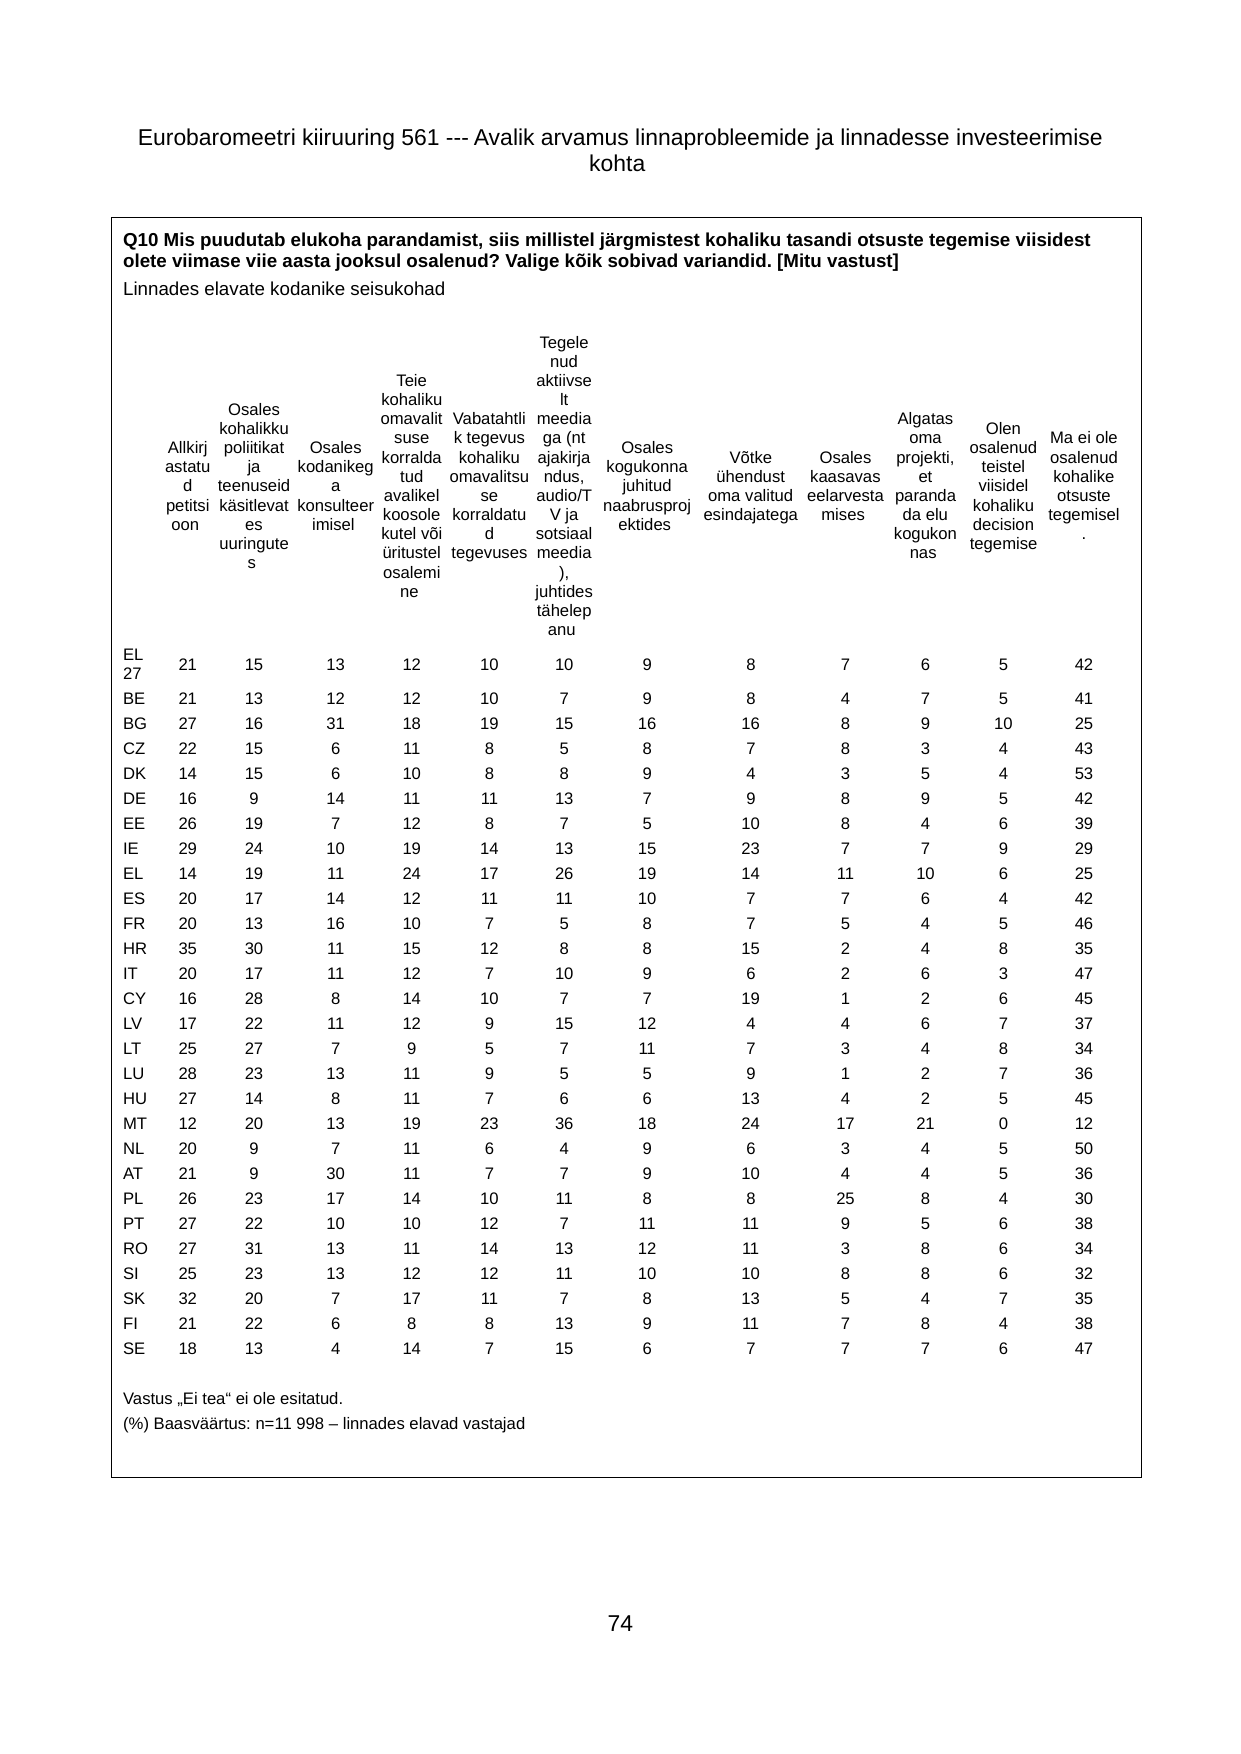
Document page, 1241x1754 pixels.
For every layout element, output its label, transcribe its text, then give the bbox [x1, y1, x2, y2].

table_cell LT [120, 1036, 161, 1061]
table_cell 16 [214, 711, 294, 736]
table_cell 11 [532, 1186, 596, 1211]
table_cell 12 [377, 1261, 446, 1286]
table_cell 17 [294, 1186, 377, 1211]
table_cell LU [120, 1061, 161, 1086]
table_cell 45 [1044, 1086, 1124, 1111]
table_cell BE [120, 686, 161, 711]
table_cell 42 [1044, 642, 1124, 686]
table_cell 8 [888, 1261, 963, 1286]
table_cell Teie kohaliku omavalitsuse korraldatud avalikel koosolekutel või üritustel osalemine [377, 330, 446, 642]
table_cell 10 [446, 986, 532, 1011]
table_cell 8 [532, 761, 596, 786]
table_cell 12 [377, 1011, 446, 1036]
table_cell 6 [963, 1211, 1043, 1236]
table_cell 14 [161, 761, 213, 786]
table_cell 22 [161, 736, 213, 761]
table_cell Osales kodanikega konsulteerimisel [294, 330, 377, 642]
table_cell 4 [698, 761, 803, 786]
table_cell Olen osalenud teistel viisidel kohaliku decision tegemise [963, 330, 1043, 642]
table_cell LV [120, 1011, 161, 1036]
table_cell 19 [377, 1111, 446, 1136]
table_cell HR [120, 936, 161, 961]
table_cell 7 [698, 911, 803, 936]
table_cell 19 [377, 836, 446, 861]
table_cell 19 [214, 811, 294, 836]
table_cell 20 [161, 886, 213, 911]
table_cell 12 [446, 1261, 532, 1286]
table_cell 10 [377, 761, 446, 786]
table_cell 2 [888, 986, 963, 1011]
table_cell 37 [1044, 1011, 1124, 1036]
table_cell 10 [698, 1261, 803, 1286]
table_cell BG [120, 711, 161, 736]
table_cell 30 [214, 936, 294, 961]
table_cell 7 [532, 686, 596, 711]
table_cell 35 [1044, 936, 1124, 961]
table_cell 9 [596, 761, 698, 786]
table_cell 7 [446, 911, 532, 936]
table_cell 23 [446, 1111, 532, 1136]
table_cell 27 [161, 1086, 213, 1111]
table_cell 16 [596, 711, 698, 736]
table_cell 12 [377, 811, 446, 836]
table_cell 7 [963, 1061, 1043, 1086]
table_cell 7 [698, 1336, 803, 1361]
table_cell FI [120, 1311, 161, 1336]
table_cell 15 [214, 761, 294, 786]
table_cell 11 [532, 1261, 596, 1286]
table_cell 7 [803, 642, 887, 686]
table_cell 41 [1044, 686, 1124, 711]
table_cell 12 [446, 936, 532, 961]
table_cell 25 [803, 1186, 887, 1211]
table_cell 11 [377, 1061, 446, 1086]
table_cell Linnades elavate kodanike seisukohad [120, 275, 1124, 302]
table_cell 25 [1044, 711, 1124, 736]
table_cell 5 [596, 1061, 698, 1086]
table_cell 43 [1044, 736, 1124, 761]
table_cell 34 [1044, 1236, 1124, 1261]
table_cell 22 [214, 1011, 294, 1036]
table_cell 9 [888, 786, 963, 811]
table_cell 3 [888, 736, 963, 761]
table_cell 11 [294, 936, 377, 961]
table_cell IT [120, 961, 161, 986]
table_cell 8 [294, 986, 377, 1011]
table_cell 25 [1044, 861, 1124, 886]
table_cell 45 [1044, 986, 1124, 1011]
table_cell 4 [888, 1161, 963, 1186]
table_cell FR [120, 911, 161, 936]
table_cell 36 [532, 1111, 596, 1136]
table_cell 11 [377, 786, 446, 811]
table_cell 6 [963, 811, 1043, 836]
table_cell 12 [377, 961, 446, 986]
table_cell 42 [1044, 786, 1124, 811]
table_cell 8 [596, 1286, 698, 1311]
table_cell [294, 1361, 377, 1386]
table_cell 27 [161, 711, 213, 736]
table_cell 12 [294, 686, 377, 711]
table_cell 10 [698, 1161, 803, 1186]
table_cell 53 [1044, 761, 1124, 786]
table_cell 15 [532, 1336, 596, 1361]
table_cell 14 [294, 886, 377, 911]
table_cell 17 [446, 861, 532, 886]
table_cell 20 [161, 911, 213, 936]
table_cell 20 [214, 1111, 294, 1136]
table_cell 7 [698, 736, 803, 761]
table_cell 7 [446, 961, 532, 986]
table_cell 8 [377, 1311, 446, 1336]
table_cell 34 [1044, 1036, 1124, 1061]
table_cell 36 [1044, 1161, 1124, 1186]
table_cell 2 [803, 936, 887, 961]
table_header Q10 Mis puudutab elukoha parandamist, siis millistel järgmistest kohaliku tasandi otsuste tegemise viisidest olete viimase viie aasta jooksul osalenud? Valige kõik sobivad variandid. [Mitu vastust] [120, 226, 1124, 275]
table_cell [1044, 302, 1124, 329]
table_cell SE [120, 1336, 161, 1361]
table_cell 12 [1044, 1111, 1124, 1136]
table_cell 11 [377, 736, 446, 761]
table_cell 5 [963, 642, 1043, 686]
table_cell 19 [214, 861, 294, 886]
table_cell [377, 1361, 446, 1386]
table_cell 15 [596, 836, 698, 861]
table_cell 7 [446, 1161, 532, 1186]
table_cell Osales kaasavas eelarvestamises [803, 330, 887, 642]
table_cell 19 [596, 861, 698, 886]
table_cell 7 [596, 786, 698, 811]
table_cell 35 [1044, 1286, 1124, 1311]
table_cell 4 [294, 1336, 377, 1361]
table_cell 11 [698, 1211, 803, 1236]
table_cell 6 [446, 1136, 532, 1161]
table_cell 8 [446, 736, 532, 761]
table_cell Osales kohalikku poliitikat ja teenuseid käsitlevates uuringutes [214, 330, 294, 642]
table_cell Ma ei ole osalenud kohalike otsuste tegemisel. [1044, 330, 1124, 642]
table_cell [888, 1361, 963, 1386]
table_cell 5 [888, 1211, 963, 1236]
table_cell 1 [803, 1061, 887, 1086]
table_cell 11 [294, 1011, 377, 1036]
table_cell 8 [532, 936, 596, 961]
table_cell 10 [294, 1211, 377, 1236]
table_cell 6 [963, 1336, 1043, 1361]
table_cell 1 [803, 986, 887, 1011]
table_cell 9 [596, 642, 698, 686]
table_cell 13 [532, 786, 596, 811]
table_cell 26 [161, 1186, 213, 1211]
table_cell 4 [888, 1036, 963, 1061]
table_cell 22 [214, 1211, 294, 1236]
table_cell 9 [596, 1161, 698, 1186]
table_cell 4 [803, 1011, 887, 1036]
table_cell 8 [803, 736, 887, 761]
table_cell [532, 302, 596, 329]
table_cell [532, 1361, 596, 1386]
table_cell 29 [1044, 836, 1124, 861]
table_cell 11 [596, 1211, 698, 1236]
table_cell 18 [161, 1336, 213, 1361]
table_cell 12 [596, 1011, 698, 1036]
table_cell 13 [294, 1236, 377, 1261]
table_cell 24 [214, 836, 294, 861]
table_cell EL [120, 861, 161, 886]
table_cell 7 [888, 1336, 963, 1361]
table_cell 11 [596, 1036, 698, 1061]
table_cell 13 [532, 1236, 596, 1261]
table_cell 6 [888, 886, 963, 911]
table_cell [120, 330, 161, 642]
table_cell 13 [698, 1086, 803, 1111]
table_cell [803, 302, 887, 329]
table_cell 12 [596, 1236, 698, 1261]
table_cell CZ [120, 736, 161, 761]
table_cell 6 [963, 986, 1043, 1011]
table_cell 16 [161, 986, 213, 1011]
table_cell 4 [963, 736, 1043, 761]
table_cell 3 [963, 961, 1043, 986]
table_cell 10 [596, 1261, 698, 1286]
table_cell 8 [596, 736, 698, 761]
table_cell 21 [888, 1111, 963, 1136]
table_cell 3 [803, 1136, 887, 1161]
table_cell 14 [698, 861, 803, 886]
table_cell 6 [294, 736, 377, 761]
table_cell 6 [294, 1311, 377, 1336]
table_cell 31 [294, 711, 377, 736]
table_cell IE [120, 836, 161, 861]
table_cell 8 [888, 1186, 963, 1211]
table_cell 38 [1044, 1211, 1124, 1236]
table_cell 26 [532, 861, 596, 886]
table_cell 9 [803, 1211, 887, 1236]
table_cell 25 [161, 1036, 213, 1061]
table_cell 9 [596, 1136, 698, 1161]
table_cell 6 [532, 1086, 596, 1111]
table_cell [963, 1361, 1043, 1386]
table_cell 8 [596, 1186, 698, 1211]
table_cell 6 [698, 1136, 803, 1161]
table_cell Vastus „Ei tea“ ei ole esitatud. [120, 1386, 1124, 1411]
table_cell 29 [161, 836, 213, 861]
table_cell [294, 302, 377, 329]
table_cell RO [120, 1236, 161, 1261]
table_cell 15 [698, 936, 803, 961]
table_cell 8 [888, 1236, 963, 1261]
table_cell 11 [698, 1236, 803, 1261]
table_cell 7 [294, 1286, 377, 1311]
table_cell Tegelenud aktiivselt meediaga (nt ajakirjandus, audio/TV ja sotsiaalmeedia), juhtides tähelepanu [532, 330, 596, 642]
table_cell 50 [1044, 1136, 1124, 1161]
table_cell 27 [214, 1036, 294, 1061]
table_cell 35 [161, 936, 213, 961]
table_cell 39 [1044, 811, 1124, 836]
table_cell 46 [1044, 911, 1124, 936]
table_cell 8 [803, 1261, 887, 1286]
table_cell 16 [698, 711, 803, 736]
table_cell 8 [803, 811, 887, 836]
table_cell 9 [596, 686, 698, 711]
table_cell 26 [161, 811, 213, 836]
table_cell 10 [532, 961, 596, 986]
table_cell 14 [377, 1186, 446, 1211]
table_cell 11 [446, 786, 532, 811]
table_cell 8 [596, 911, 698, 936]
table_cell 7 [698, 886, 803, 911]
table_cell 38 [1044, 1311, 1124, 1336]
table_cell 7 [596, 986, 698, 1011]
table_cell 2 [803, 961, 887, 986]
table_cell 19 [446, 711, 532, 736]
table_cell 5 [803, 1286, 887, 1311]
table_cell 19 [698, 986, 803, 1011]
table_cell 8 [596, 936, 698, 961]
table_cell 11 [377, 1086, 446, 1111]
table_cell 7 [888, 836, 963, 861]
table_cell 13 [532, 1311, 596, 1336]
table_cell 10 [446, 686, 532, 711]
table_cell 0 [963, 1111, 1043, 1136]
table_cell 32 [161, 1286, 213, 1311]
table_cell [120, 1361, 161, 1386]
table_cell [377, 302, 446, 329]
table_cell 7 [803, 886, 887, 911]
table_cell 7 [963, 1011, 1043, 1036]
table_cell MT [120, 1111, 161, 1136]
table_cell [161, 302, 213, 329]
table_cell 9 [963, 836, 1043, 861]
table_cell 27 [161, 1236, 213, 1261]
table_cell 24 [698, 1111, 803, 1136]
table_cell 8 [803, 786, 887, 811]
table_cell 9 [888, 711, 963, 736]
table_cell 4 [532, 1136, 596, 1161]
table_cell [698, 1361, 803, 1386]
table_cell 10 [446, 642, 532, 686]
table_cell 6 [888, 1011, 963, 1036]
table_cell [698, 302, 803, 329]
table_cell 10 [888, 861, 963, 886]
table_cell 15 [214, 736, 294, 761]
table_cell 8 [446, 811, 532, 836]
table_cell EE [120, 811, 161, 836]
table_cell ES [120, 886, 161, 911]
table_cell 47 [1044, 961, 1124, 986]
table_cell 17 [161, 1011, 213, 1036]
table_cell 10 [377, 1211, 446, 1236]
table_cell 23 [214, 1061, 294, 1086]
table_cell 24 [377, 861, 446, 886]
table_cell 7 [294, 1136, 377, 1161]
table_cell 8 [698, 642, 803, 686]
table_cell 3 [803, 1036, 887, 1061]
table_cell 4 [888, 1136, 963, 1161]
table_cell 12 [446, 1211, 532, 1236]
table_cell 8 [963, 1036, 1043, 1061]
table_cell 8 [698, 1186, 803, 1211]
table_cell 23 [698, 836, 803, 861]
table_cell 47 [1044, 1336, 1124, 1361]
table_cell 4 [963, 1311, 1043, 1336]
table_cell 12 [377, 642, 446, 686]
table_cell 7 [532, 1211, 596, 1236]
table_cell 23 [214, 1186, 294, 1211]
table_cell 9 [214, 1161, 294, 1186]
table_cell 7 [446, 1086, 532, 1111]
table_cell 4 [888, 811, 963, 836]
table_cell 6 [963, 1261, 1043, 1286]
table_cell 9 [214, 1136, 294, 1161]
table_cell 8 [963, 936, 1043, 961]
table_cell 30 [294, 1161, 377, 1186]
table_cell 27 [161, 1211, 213, 1236]
table_cell 7 [803, 836, 887, 861]
table_cell 13 [532, 836, 596, 861]
table_cell Algatas oma projekti, et parandada elu kogukonnas [888, 330, 963, 642]
table_cell 5 [596, 811, 698, 836]
table_cell 9 [698, 786, 803, 811]
table_cell 11 [294, 861, 377, 886]
table_cell 14 [294, 786, 377, 811]
table_cell 9 [596, 1311, 698, 1336]
table_cell [888, 302, 963, 329]
table_cell 4 [698, 1011, 803, 1036]
table_cell [214, 1361, 294, 1386]
table_cell 13 [294, 1261, 377, 1286]
table_cell 11 [377, 1236, 446, 1261]
table_cell 21 [161, 1311, 213, 1336]
table_cell 9 [596, 961, 698, 986]
table_cell 7 [532, 986, 596, 1011]
table_cell SI [120, 1261, 161, 1286]
table_cell 14 [377, 1336, 446, 1361]
table_cell 15 [532, 711, 596, 736]
table_cell 5 [532, 736, 596, 761]
table_cell 13 [294, 1111, 377, 1136]
table_cell NL [120, 1136, 161, 1161]
table_cell [596, 1361, 698, 1386]
table_cell 7 [532, 811, 596, 836]
table_cell 6 [963, 1236, 1043, 1261]
table_cell 4 [803, 1161, 887, 1186]
table_cell 7 [294, 811, 377, 836]
table_cell PL [120, 1186, 161, 1211]
table_cell 14 [446, 1236, 532, 1261]
table_cell 4 [888, 936, 963, 961]
table_cell 28 [161, 1061, 213, 1086]
table_cell 22 [214, 1311, 294, 1336]
table_cell 15 [214, 642, 294, 686]
table_cell 6 [596, 1086, 698, 1111]
table_cell 10 [596, 886, 698, 911]
table_cell HU [120, 1086, 161, 1111]
table_cell 9 [446, 1061, 532, 1086]
table_cell Osales kogukonna juhitud naabrusprojektides [596, 330, 698, 642]
table_cell [596, 302, 698, 329]
table_cell 31 [214, 1236, 294, 1261]
table_cell 5 [963, 1136, 1043, 1161]
table_cell 18 [596, 1111, 698, 1136]
table_cell 2 [888, 1061, 963, 1086]
table_cell 6 [294, 761, 377, 786]
table_cell [120, 302, 161, 329]
table_cell 3 [803, 1236, 887, 1261]
table_cell 3 [803, 761, 887, 786]
table_cell 5 [963, 1161, 1043, 1186]
table_cell 4 [888, 911, 963, 936]
table_cell 21 [161, 686, 213, 711]
table_cell 14 [377, 986, 446, 1011]
table_cell CY [120, 986, 161, 1011]
table_cell 5 [446, 1036, 532, 1061]
table_cell 42 [1044, 886, 1124, 911]
table_cell 13 [294, 642, 377, 686]
table_cell 5 [888, 761, 963, 786]
table_cell 30 [1044, 1186, 1124, 1211]
table_cell 6 [698, 961, 803, 986]
table_cell EL 27 [120, 642, 161, 686]
table_cell 12 [161, 1111, 213, 1136]
table_cell Vabatahtlik tegevus kohaliku omavalitsuse korraldatud tegevuses [446, 330, 532, 642]
table_cell Võtke ühendust oma valitud esindajatega [698, 330, 803, 642]
table_cell 4 [963, 886, 1043, 911]
table_cell PT [120, 1211, 161, 1236]
table_cell 10 [698, 811, 803, 836]
table_cell 2 [888, 1086, 963, 1111]
table_cell 11 [532, 886, 596, 911]
table_cell 6 [888, 642, 963, 686]
table_cell 7 [446, 1336, 532, 1361]
table_cell 28 [214, 986, 294, 1011]
table_cell 6 [888, 961, 963, 986]
table_cell 15 [532, 1011, 596, 1036]
table_cell 20 [214, 1286, 294, 1311]
table_cell 4 [888, 1286, 963, 1311]
table_cell 5 [532, 911, 596, 936]
table_cell 8 [888, 1311, 963, 1336]
table_cell DE [120, 786, 161, 811]
table_cell 7 [698, 1036, 803, 1061]
table_cell 8 [294, 1086, 377, 1111]
table_cell 5 [532, 1061, 596, 1086]
table_cell 9 [377, 1036, 446, 1061]
table_cell 7 [532, 1036, 596, 1061]
table_cell 36 [1044, 1061, 1124, 1086]
table_cell 5 [963, 786, 1043, 811]
table_cell 12 [377, 886, 446, 911]
table_cell 5 [803, 911, 887, 936]
table_cell 7 [803, 1311, 887, 1336]
table_cell Allkirjastatud petitsioon [161, 330, 213, 642]
table_cell 7 [963, 1286, 1043, 1311]
table_cell 4 [963, 1186, 1043, 1211]
table_cell AT [120, 1161, 161, 1186]
table_cell 16 [294, 911, 377, 936]
table_cell [963, 302, 1043, 329]
table_cell 9 [214, 786, 294, 811]
table_cell [214, 302, 294, 329]
table_cell 11 [698, 1311, 803, 1336]
table_cell 17 [377, 1286, 446, 1311]
table_cell 14 [161, 861, 213, 886]
table_cell SK [120, 1286, 161, 1311]
table_cell 20 [161, 961, 213, 986]
table_cell 10 [446, 1186, 532, 1211]
table_cell 7 [532, 1286, 596, 1311]
table_cell 10 [532, 642, 596, 686]
table_cell 13 [214, 911, 294, 936]
table_cell 13 [294, 1061, 377, 1086]
table_cell 9 [698, 1061, 803, 1086]
table_cell 7 [294, 1036, 377, 1061]
table_cell 16 [161, 786, 213, 811]
table_cell 8 [446, 1311, 532, 1336]
table_cell 4 [803, 1086, 887, 1111]
table_cell 25 [161, 1261, 213, 1286]
table_cell 10 [377, 911, 446, 936]
table_cell 17 [803, 1111, 887, 1136]
table_cell 7 [532, 1161, 596, 1186]
table_cell [1044, 1361, 1124, 1386]
table_cell 20 [161, 1136, 213, 1161]
table_cell 6 [963, 861, 1043, 886]
table_cell [446, 1361, 532, 1386]
table_cell 21 [161, 642, 213, 686]
table_cell 13 [698, 1286, 803, 1311]
table_cell 11 [377, 1136, 446, 1161]
table_cell 15 [377, 936, 446, 961]
table_cell 14 [214, 1086, 294, 1111]
table_cell 11 [446, 886, 532, 911]
table_cell 11 [377, 1161, 446, 1186]
table_cell 11 [803, 861, 887, 886]
table_cell 17 [214, 886, 294, 911]
table_cell 10 [963, 711, 1043, 736]
table_cell 6 [596, 1336, 698, 1361]
table_cell [161, 1361, 213, 1386]
table_cell 4 [803, 686, 887, 711]
table_cell [446, 302, 532, 329]
table_cell DK [120, 761, 161, 786]
table_cell 5 [963, 686, 1043, 711]
table_cell 14 [446, 836, 532, 861]
table_cell 11 [294, 961, 377, 986]
table_cell 7 [888, 686, 963, 711]
table_cell 12 [377, 686, 446, 711]
table_cell 9 [446, 1011, 532, 1036]
table_cell 8 [803, 711, 887, 736]
table_cell 13 [214, 686, 294, 711]
table_cell 23 [214, 1261, 294, 1286]
table_cell 21 [161, 1161, 213, 1186]
table_cell 17 [214, 961, 294, 986]
table_cell 18 [377, 711, 446, 736]
table_cell 32 [1044, 1261, 1124, 1286]
table_cell 8 [446, 761, 532, 786]
table_cell 7 [803, 1336, 887, 1361]
table_cell 10 [294, 836, 377, 861]
table_cell (%) Baasväärtus: n=11 998 – linnades elavad vastajad [120, 1411, 1124, 1436]
table_cell 5 [963, 1086, 1043, 1111]
table_cell 13 [214, 1336, 294, 1361]
table_cell [803, 1361, 887, 1386]
table_cell 4 [963, 761, 1043, 786]
table_cell 8 [698, 686, 803, 711]
table_cell 11 [446, 1286, 532, 1311]
table_cell 5 [963, 911, 1043, 936]
